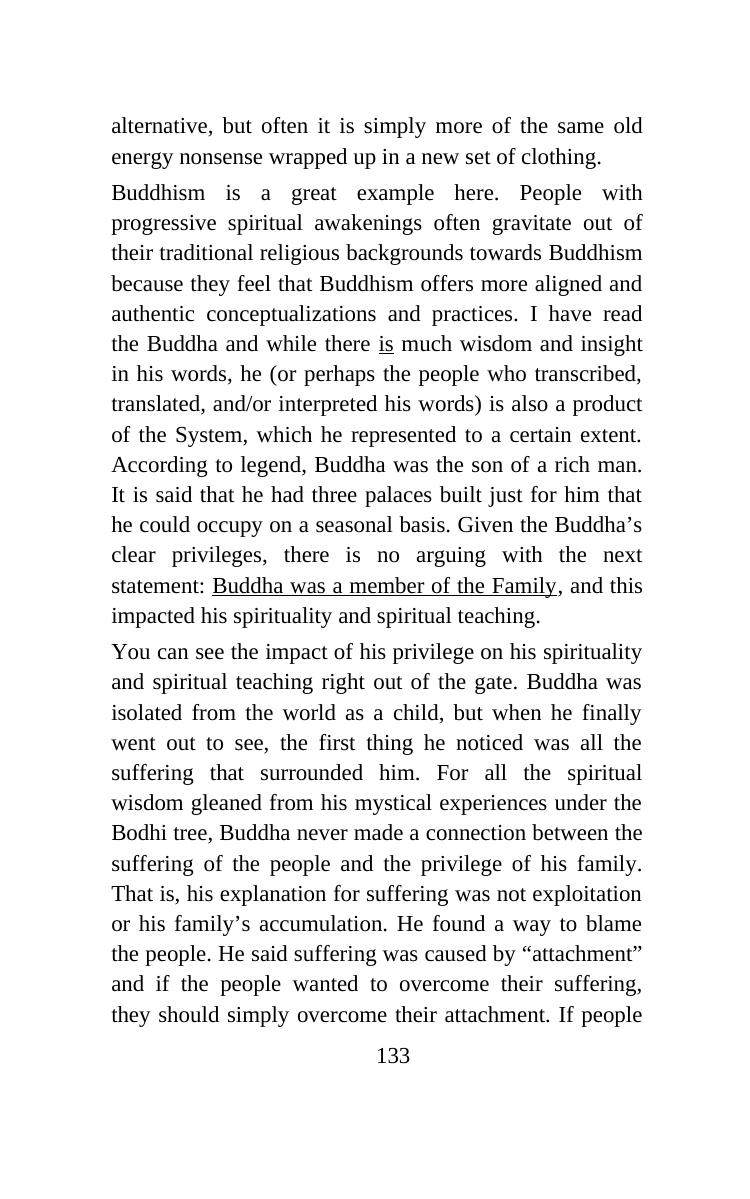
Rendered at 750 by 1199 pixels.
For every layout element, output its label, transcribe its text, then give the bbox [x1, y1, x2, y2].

text alternative, but often it is simply more of the same old energy nonsense wrapped up in a new set of clothing. [111, 112, 643, 169]
text Buddhism is a great example here. People with progressive spiritual awakenings often gravitate out of their traditional religious backgrounds towards Buddhism because they feel that Buddhism offers more aligned and authentic conceptualizations and practices. I have read the Buddha and while there is much wisdom and insight in his words, he (or perhaps the people who transcribed, translated, and/or interpreted his words) is also a product of the System, which he represented to a certain extent. According to legend, Buddha was the son of a rich man. It is said that he had three palaces built just for him that he could occupy on a seasonal basis. Given the Buddha’s clear privileges, there is no arguing with the next statement: Buddha was a member of the Family, and this impacted his spirituality and spiritual teaching. [111, 179, 643, 628]
text You can see the impact of his privilege on his spirituality and spiritual teaching right out of the gate. Buddha was isolated from the world as a child, but when he finally went out to see, the first thing he noticed was all the suffering that surrounded him. For all the spiritual wisdom gleaned from his mystical experiences under the Bodhi tree, Buddha never made a connection between the suffering of the people and the privilege of his family. That is, his explanation for suffering was not exploitation or his family’s accumulation. He found a way to blame the people. He said suffering was caused by “attachment” and if the people wanted to overcome their suffering, they should simply overcome their attachment. If people [111, 638, 643, 1027]
